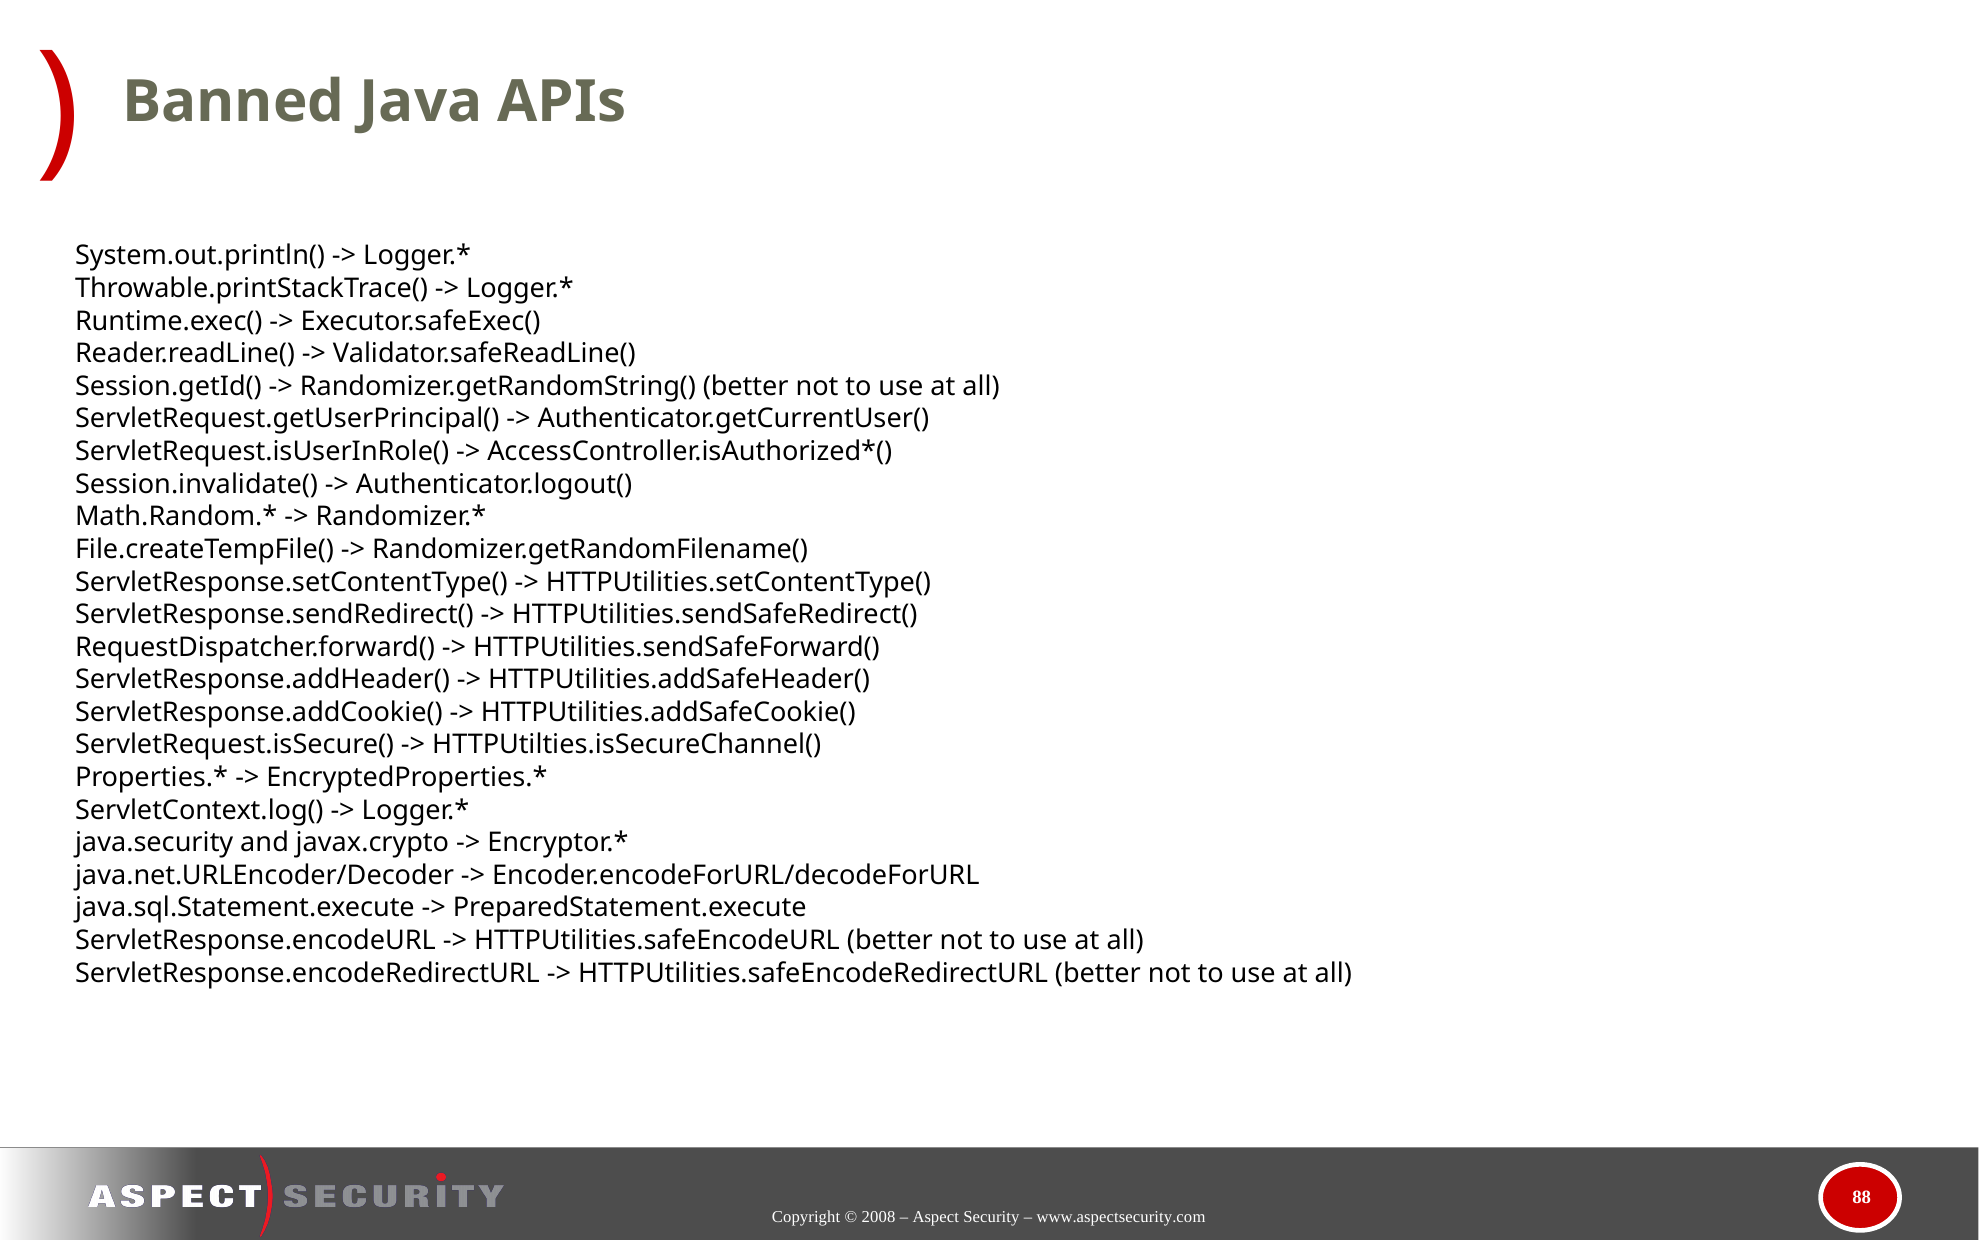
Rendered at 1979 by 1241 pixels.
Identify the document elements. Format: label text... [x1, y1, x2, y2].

picture [88, 1155, 504, 1237]
title Banned Java APIs [107, 27, 1979, 141]
list System.out.println() -> Logger.* Throwable.printStackTrace() -> Logger.* Runtime.exec() -> Executor.safeExec() Reader.readLine() -> Validator.safeReadLine() Session.getId() -> Randomizer.getRandomString() (better not to use at all) ServletRequest.getUserPrincipal() -> Authenticator.getCurrentUser() ServletRequest.isUserInRole() -> AccessController.isAuthorized*() Session.invalidate() -> Authenticator.logout() Math.Random.* -> Randomizer.* File.createTempFile() -> Randomizer.getRandomFilename() ServletResponse.setContentType() -> HTTPUtilities.setContentType() ServletResponse.sendRedirect() -> HTTPUtilities.sendSafeRedirect() RequestDispatcher.forward() -> HTTPUtilities.sendSafeForward() ServletResponse.addHeader() -> HTTPUtilities.addSafeHeader() ServletResponse.addCookie() -> HTTPUtilities.addSafeCookie() ServletRequest.isSecure() -> HTTPUtilties.isSecureChannel() Properties.* -> EncryptedProperties.* ServletContext.log() -> Logger.* java.security and javax.crypto -> Encryptor.* java.net.URLEncoder/Decoder -> Encoder.encodeForURL/decodeForURL java.sql.Statement.execute -> PreparedStatement.execute ServletResponse.encodeURL -> HTTPUtilities.safeEncodeURL (better not to use at all) ServletResponse.encodeRedirectURL -> HTTPUtilities.safeEncodeRedirectURL (better not to use at all) [60, 236, 1979, 1134]
